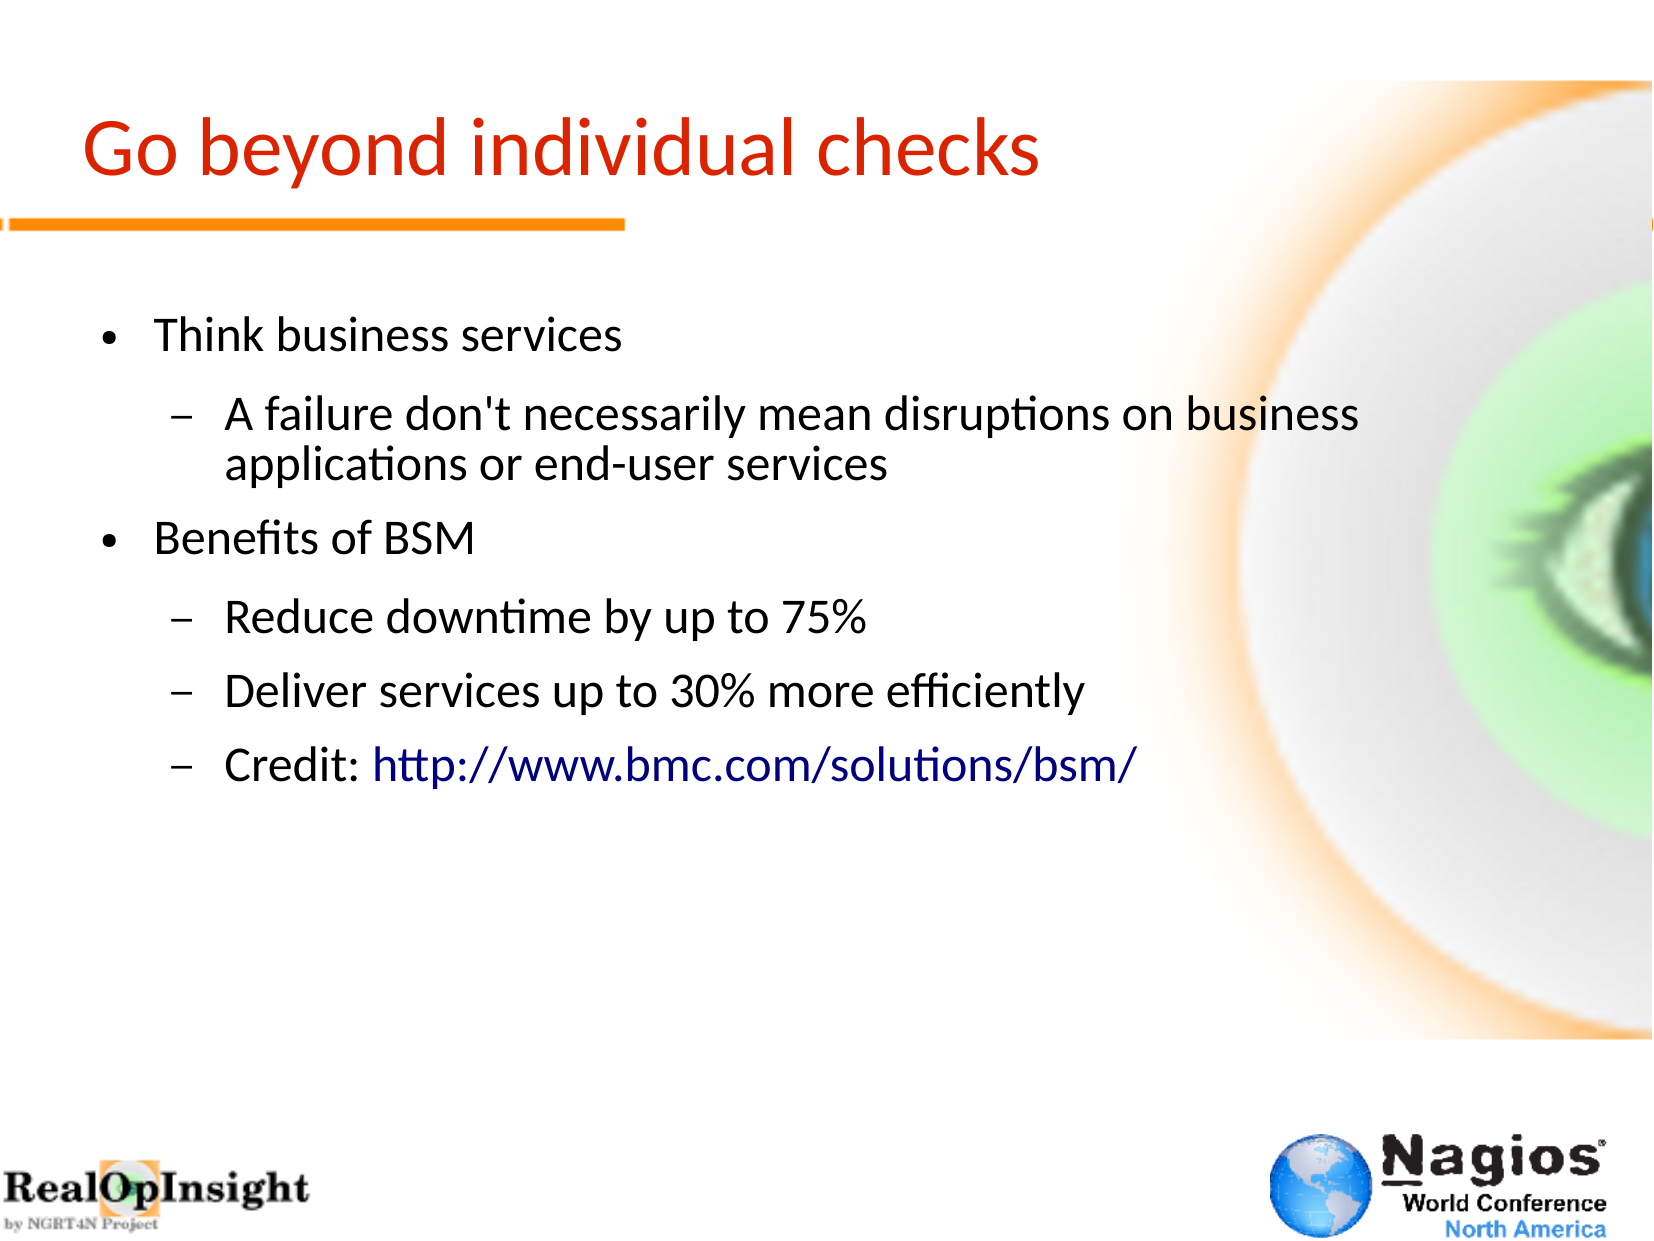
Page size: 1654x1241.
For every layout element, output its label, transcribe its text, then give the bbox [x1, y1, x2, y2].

picture [0, 0, 1654, 1241]
list Think business services A failure don't necessarily mean disruptions on business applications or end-user services Benefits of BSM Reduce downtime by up to 75% Deliver services up to 30% more efficiently Credit: http://www.bmc.com/solutions/bsm/ [82, 313, 1538, 1034]
title Go beyond individual checks [82, 73, 1547, 237]
